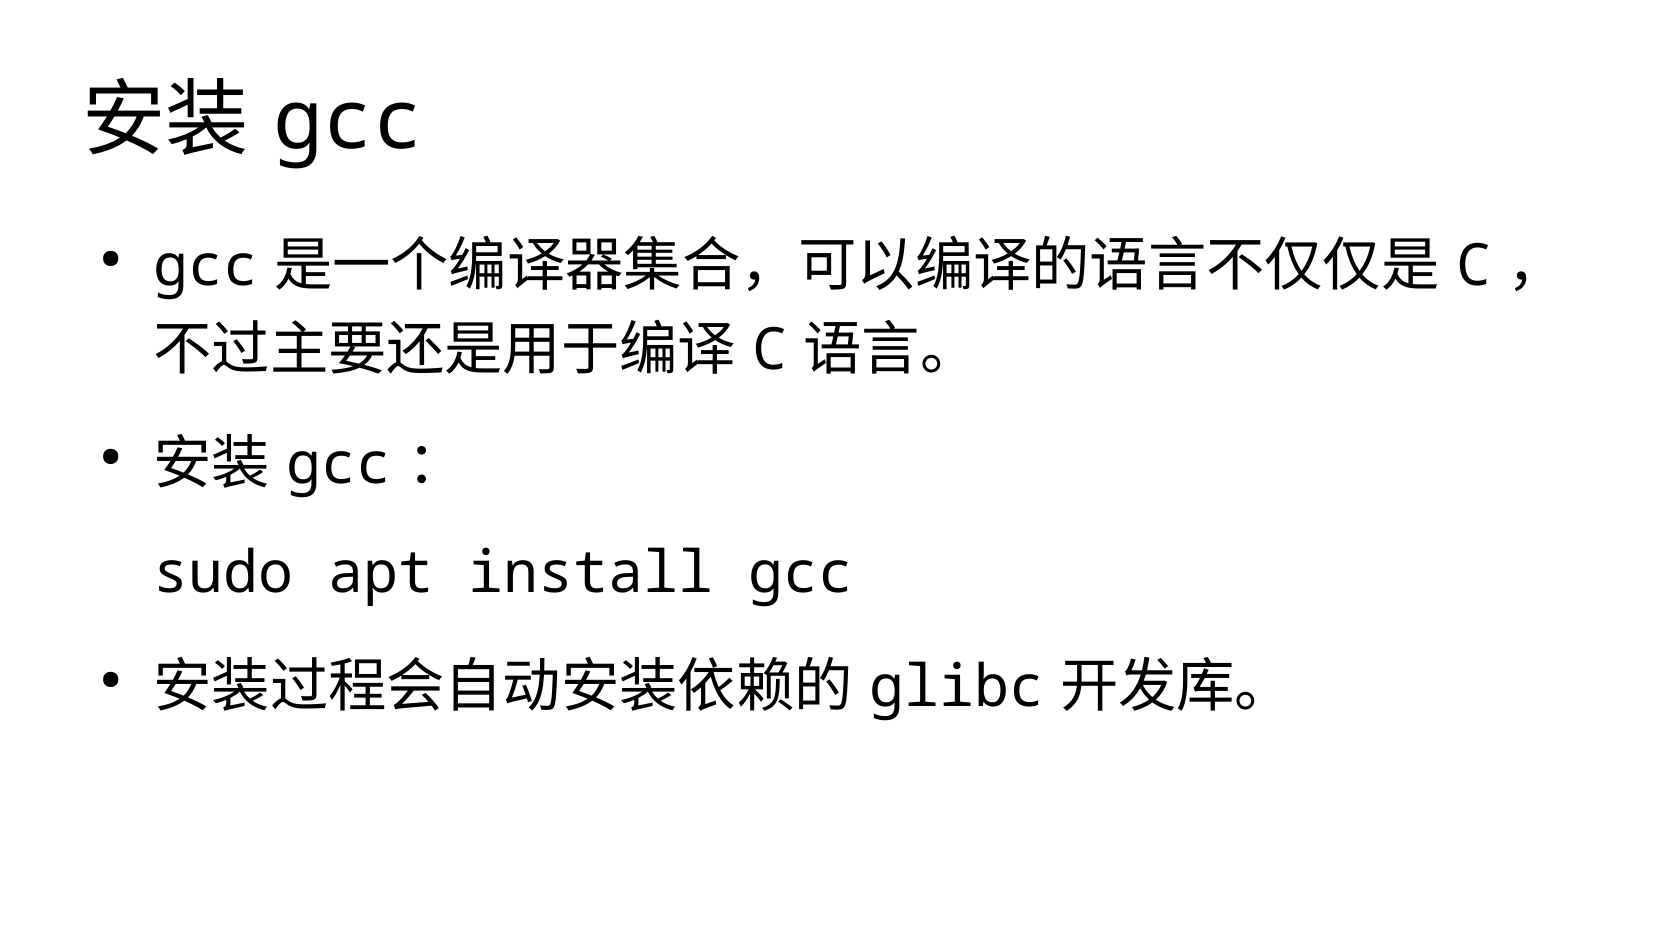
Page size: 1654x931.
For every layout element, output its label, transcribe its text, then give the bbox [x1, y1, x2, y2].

title 安装gcc [82, 37, 1571, 189]
list gcc是一个编译器集合，可以编译的语言不仅仅是C，不过主要还是用于编译C语言。 安装gcc： sudo apt install gcc 安装过程会自动安装依赖的glibc开发库。 [82, 217, 1571, 839]
